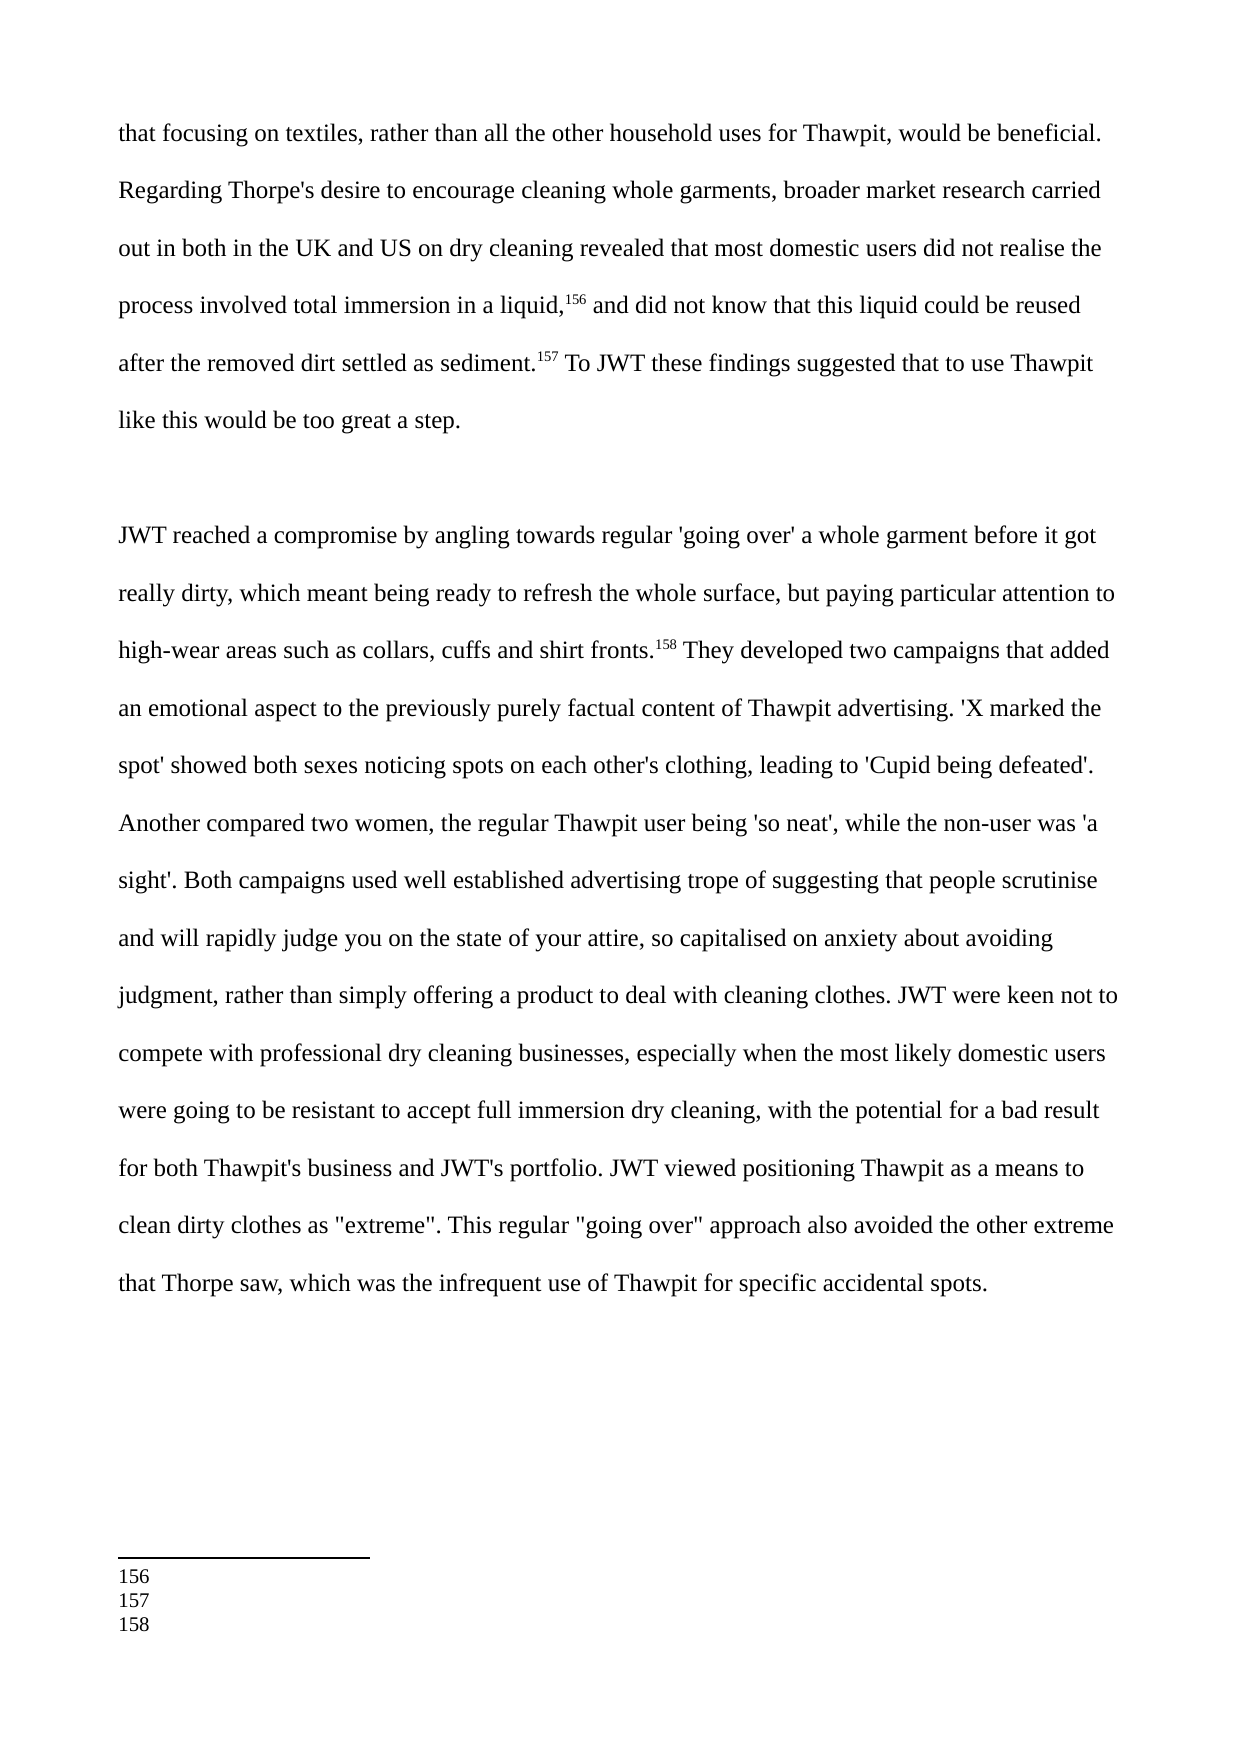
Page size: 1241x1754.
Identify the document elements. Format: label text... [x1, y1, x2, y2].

text that focusing on textiles, rather than all the other household uses for Thawpit, would be beneficial. Regarding Thorpe's desire to encourage cleaning whole garments, broader market research carried out in both in the UK and US on dry cleaning revealed that most domestic users did not realise the process involved total immersion in a liquid, and did not know that this liquid could be reused after the removed dirt settled as sediment. To JWT these findings suggested that to use Thawpit like this would be too great a step. [118, 118, 1122, 434]
text JWT reached a compromise by angling towards regular 'going over' a whole garment before it got really dirty, which meant being ready to refresh the whole surface, but paying particular attention to high-wear areas such as collars, cuffs and shirt fronts. They developed two campaigns that added an emotional aspect to the previously purely factual content of Thawpit advertising. 'X marked the spot' showed both sexes noticing spots on each other's clothing, leading to 'Cupid being defeated'. Another compared two women, the regular Thawpit user being 'so neat', while the non-user was 'a sight'. Both campaigns used well established advertising trope of suggesting that people scrutinise and will rapidly judge you on the state of your attire, so capitalised on anxiety about avoiding judgment, rather than simply offering a product to deal with cleaning clothes. JWT were keen not to compete with professional dry cleaning businesses, especially when the most likely domestic users were going to be resistant to accept full immersion dry cleaning, with the potential for a bad result for both Thawpit's business and JWT's portfolio. JWT viewed positioning Thawpit as a means to clean dirty clothes as "extreme". This regular "going over" approach also avoided the other extreme that Thorpe saw, which was the infrequent use of Thawpit for specific accidental spots. [118, 521, 1122, 1297]
